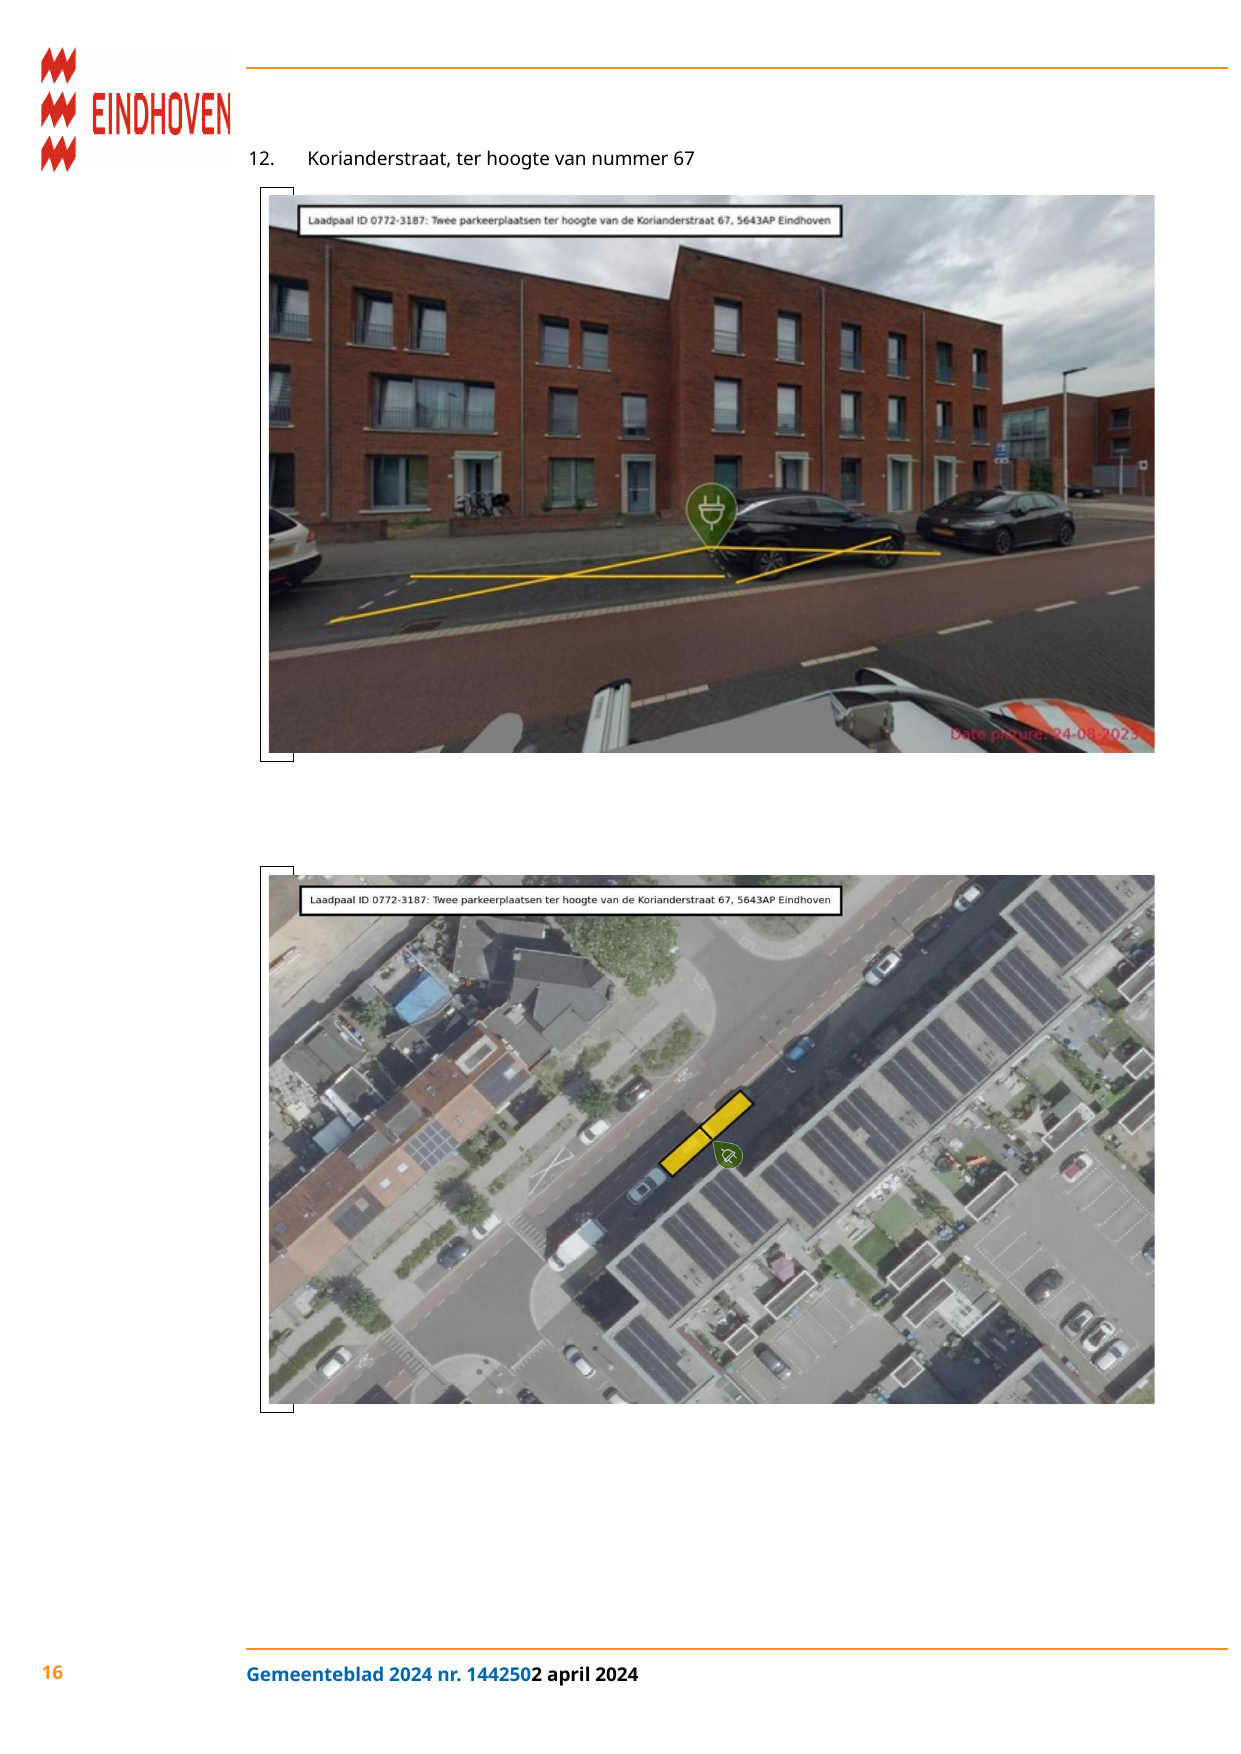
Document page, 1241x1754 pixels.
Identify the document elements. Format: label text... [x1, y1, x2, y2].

picture [268, 195, 1155, 753]
picture [41, 47, 231, 172]
list Korianderstraat, ter hoogte van nummer 67 [248, 145, 1152, 171]
picture [268, 875, 1155, 1404]
